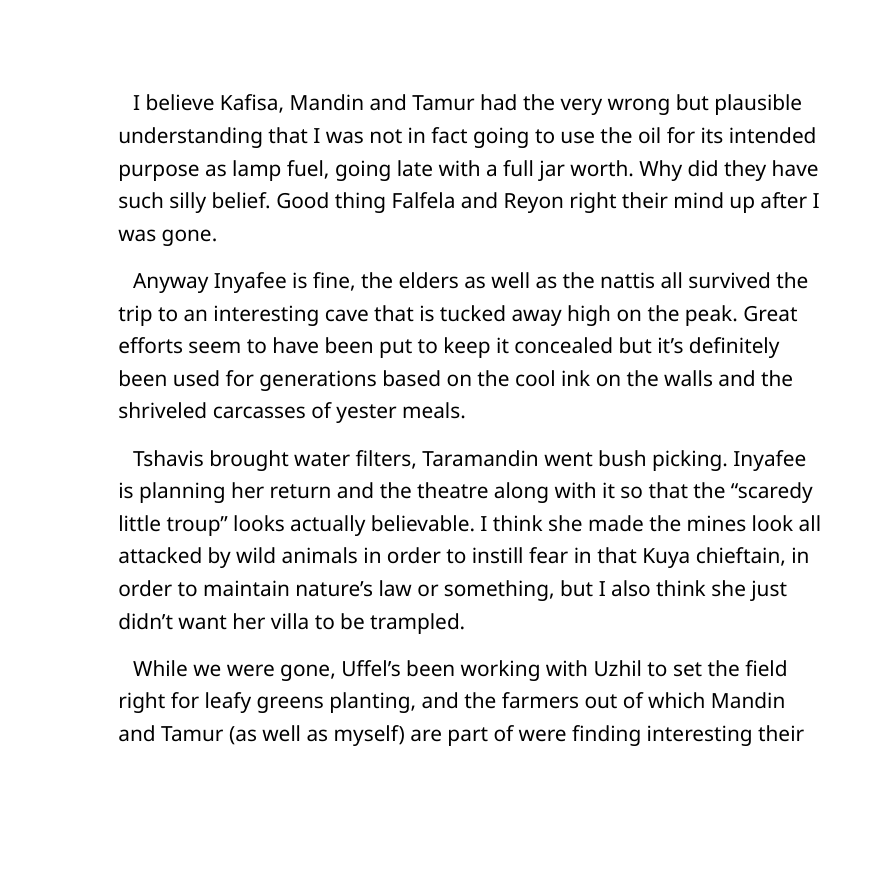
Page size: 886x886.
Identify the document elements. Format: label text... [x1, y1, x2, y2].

text I believe Kafisa, Mandin and Tamur had the very wrong but plausible understanding that I was not in fact going to use the oil for its intended purpose as lamp fuel, going late with a full jar worth. Why did they have such silly belief. Good thing Falfela and Reyon right their mind up after I was gone. [118, 88, 827, 247]
text Tshavis brought water filters, Taramandin went bush picking. Inyafee is planning her return and the theatre along with it so that the “scaredy little troup” looks actually believable. I think she made the mines look all attacked by wild animals in order to instill fear in that Kuya chieftain, in order to maintain nature’s law or something, but I also think she just didn’t want her villa to be trampled. [118, 444, 827, 635]
text Anyway Inyafee is fine, the elders as well as the nattis all survived the trip to an interesting cave that is tucked away high on the peak. Great efforts seem to have been put to keep it concealed but it’s definitely been used for generations based on the cool ink on the walls and the shriveled carcasses of yester meals. [118, 266, 827, 425]
text While we were gone, Uffel’s been working with Uzhil to set the field right for leafy greens planting, and the farmers out of which Mandin and Tamur (as well as myself) are part of were finding interesting their [118, 654, 827, 748]
